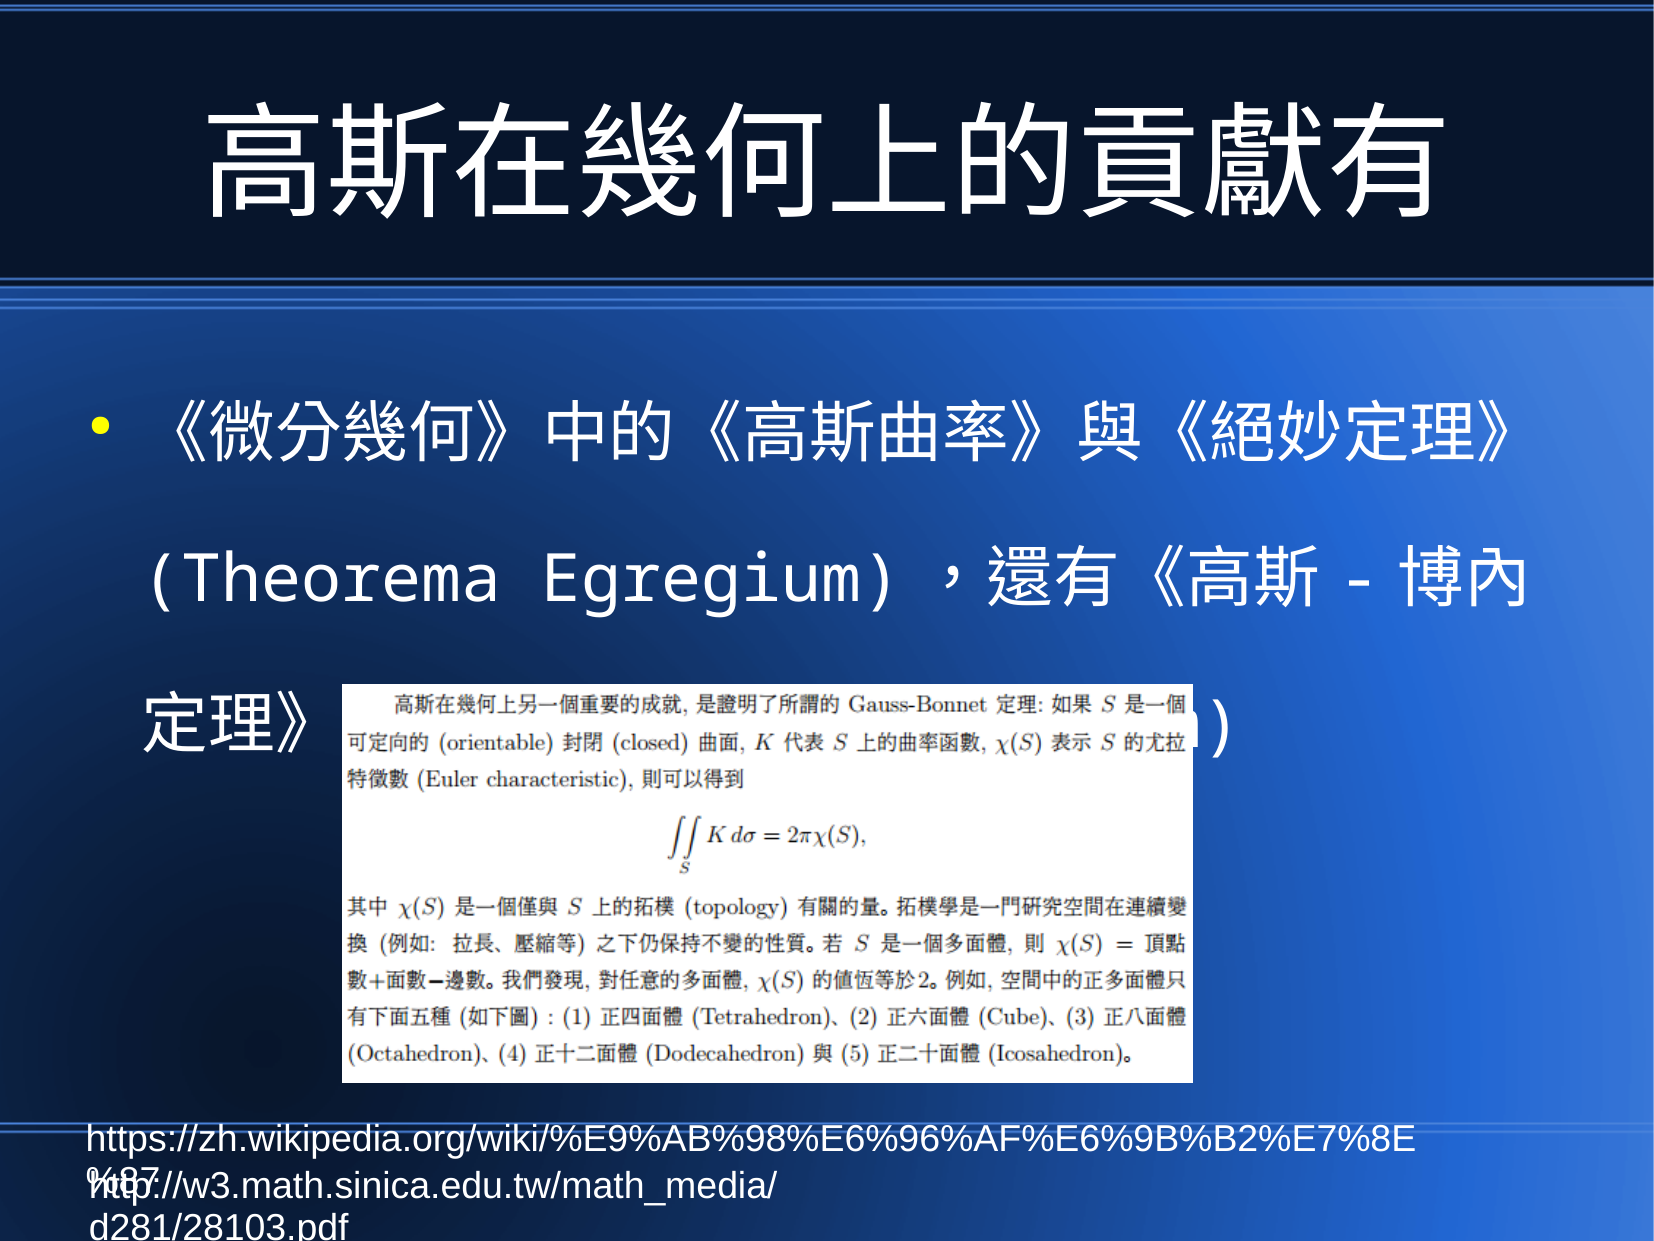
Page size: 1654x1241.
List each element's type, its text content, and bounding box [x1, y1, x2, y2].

text_box http://w3.math.sinica.edu.tw/math_media/d281/28103.pdf [74, 1168, 1052, 1215]
picture [0, 0, 1654, 1241]
text_box https://zh.wikipedia.org/wiki/%E9%AB%98%E6%96%AF%E6%9B%B2%E7%8E%87 [70, 1110, 1505, 1168]
title 高斯在幾何上的貢獻有 [82, 49, 1571, 257]
list 《微分幾何》中的《高斯曲率》與《絕妙定理》(Theorema Egregium)，還有《高斯-博內定理》(Gauss–Bonnet theorem) [70, 330, 1559, 1241]
picture [342, 684, 1193, 1083]
